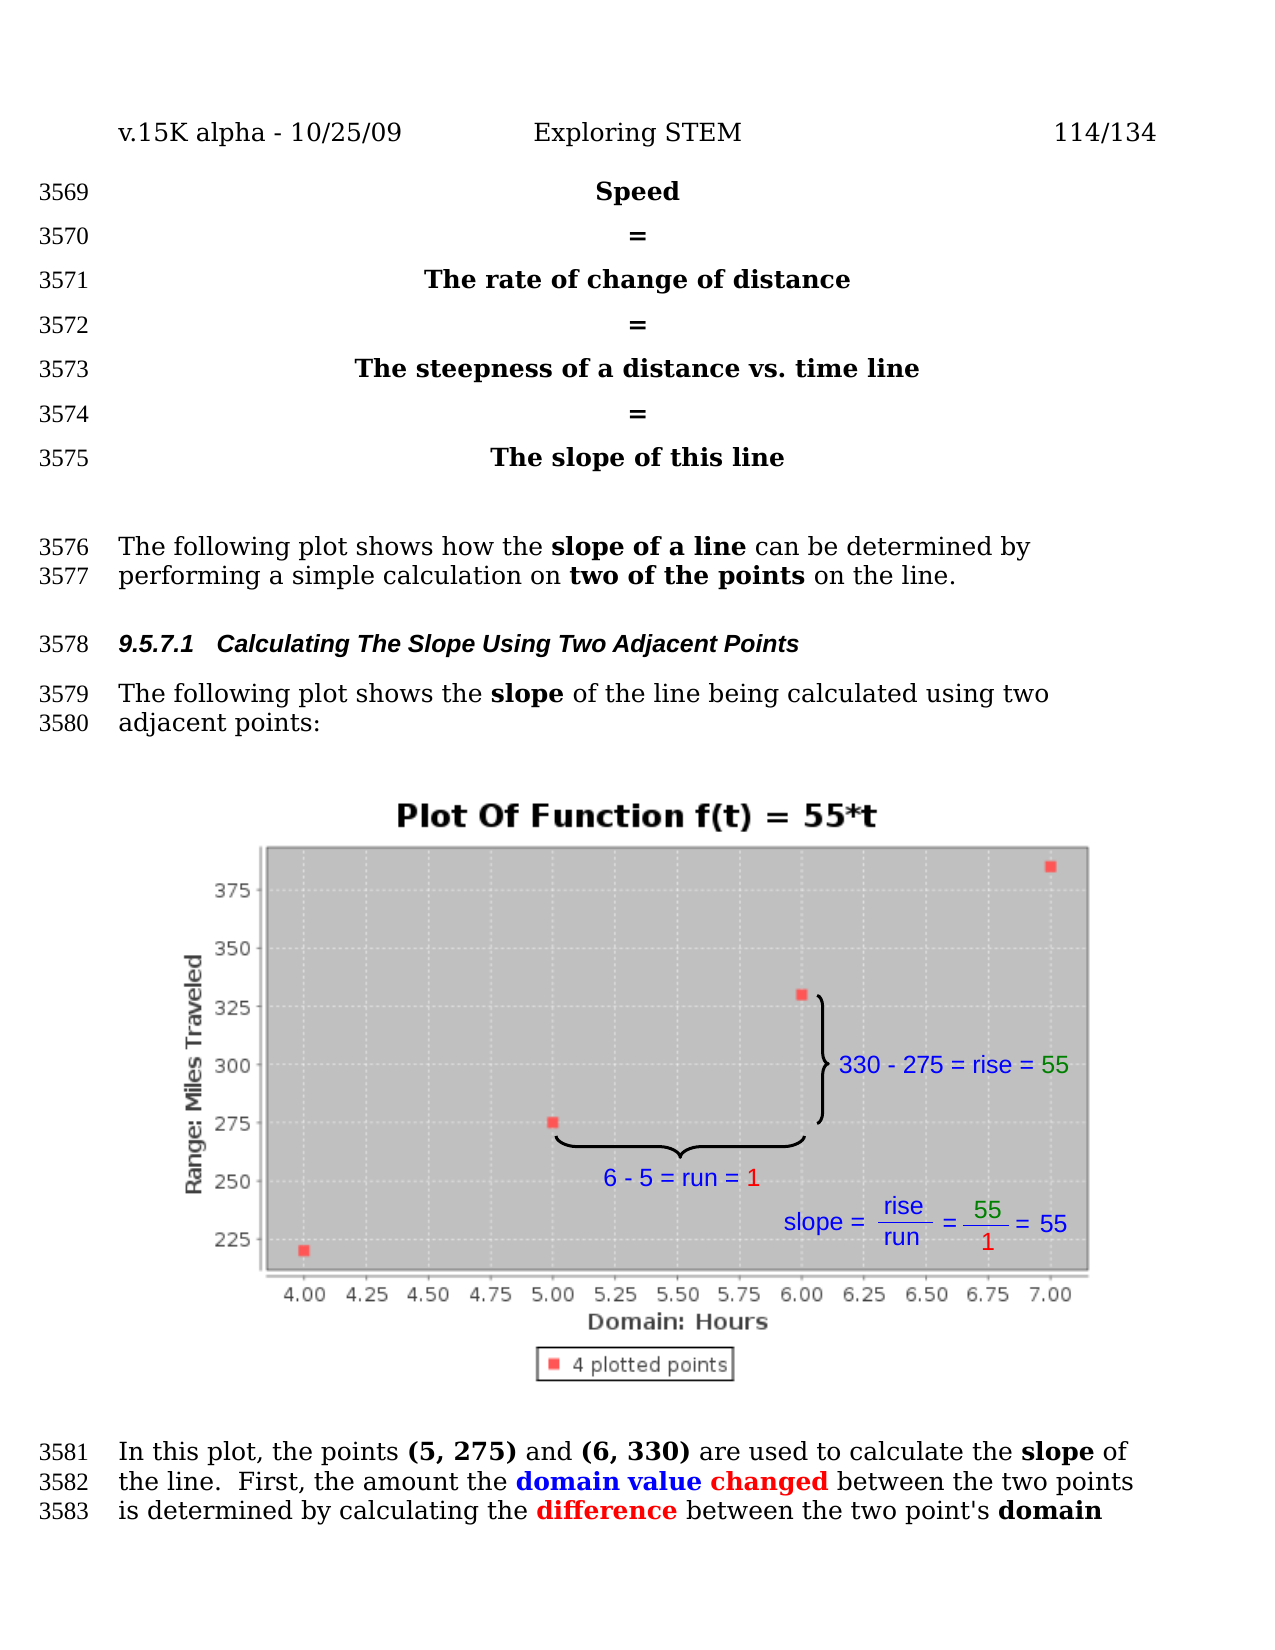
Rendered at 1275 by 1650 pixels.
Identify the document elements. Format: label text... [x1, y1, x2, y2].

text The following plot shows the slope of the line being calculated using two adjacent points: [118, 679, 1157, 738]
text = [118, 310, 1157, 339]
text = [118, 399, 1157, 428]
text The steepness of a distance vs. time line [118, 354, 1157, 384]
text In this plot, the points (5, 275) and (6, 330) are used to calculate the slope of the line. First, the amount the domain value changed between the two points is determined by calculating the difference between the two point's domain [118, 1437, 1157, 1526]
subtitle Calculating The Slope Using Two Adjacent Points [118, 629, 1157, 658]
text Speed [118, 177, 1157, 206]
text The rate of change of distance [118, 266, 1157, 295]
text = [118, 221, 1157, 251]
text The slope of this line [118, 443, 1157, 472]
text The following plot shows how the slope of a line can be determined by performing a simple calculation on two of the points on the line. [118, 532, 1157, 591]
